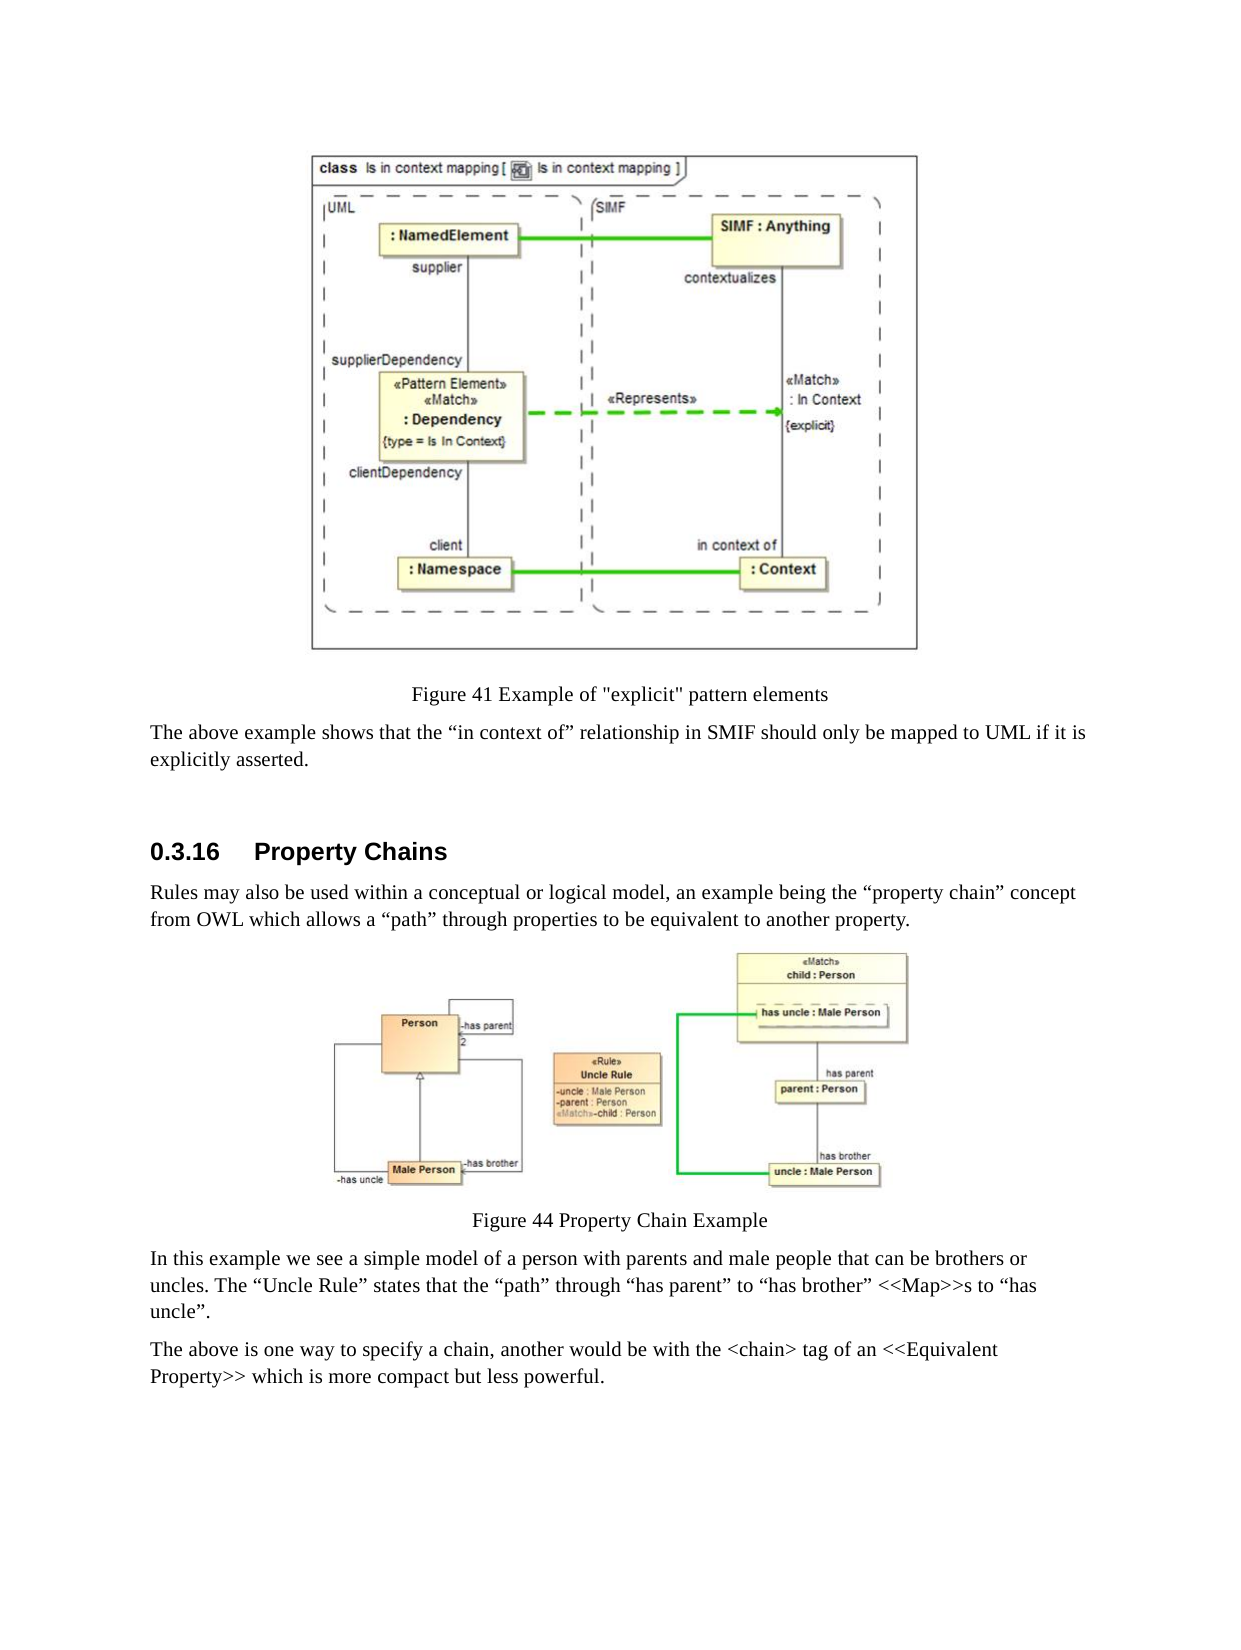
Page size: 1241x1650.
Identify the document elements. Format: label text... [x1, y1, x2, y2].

text Rules may also be used within a conceptual or logical model, an example being the “property chain” concept from OWL which allows a “path” through properties to be equivalent to another property. [150, 880, 1090, 931]
picture [325, 944, 915, 1194]
text In this example we see a simple model of a person with parents and male people that can be brothers or uncles. The “Uncle Rule” states that the “path” through “has parent” to “has brother” <<Map>>s to “has uncle”. [150, 1246, 1090, 1323]
text The above example shows that the “in context of” relationship in SMIF should only be mapped to UML if it is explicitly asserted. [150, 720, 1090, 770]
text Figure 41 Example of "explicit" pattern elements [150, 682, 1090, 706]
text The above is one way to specify a chain, another would be with the <chain> tag of an <<Equivalent Property>> which is more compact but less powerful. [150, 1337, 1090, 1388]
picture [305, 150, 936, 668]
text Figure 44 Property Chain Example [150, 1208, 1090, 1232]
subtitle Property Chains [150, 836, 1090, 866]
